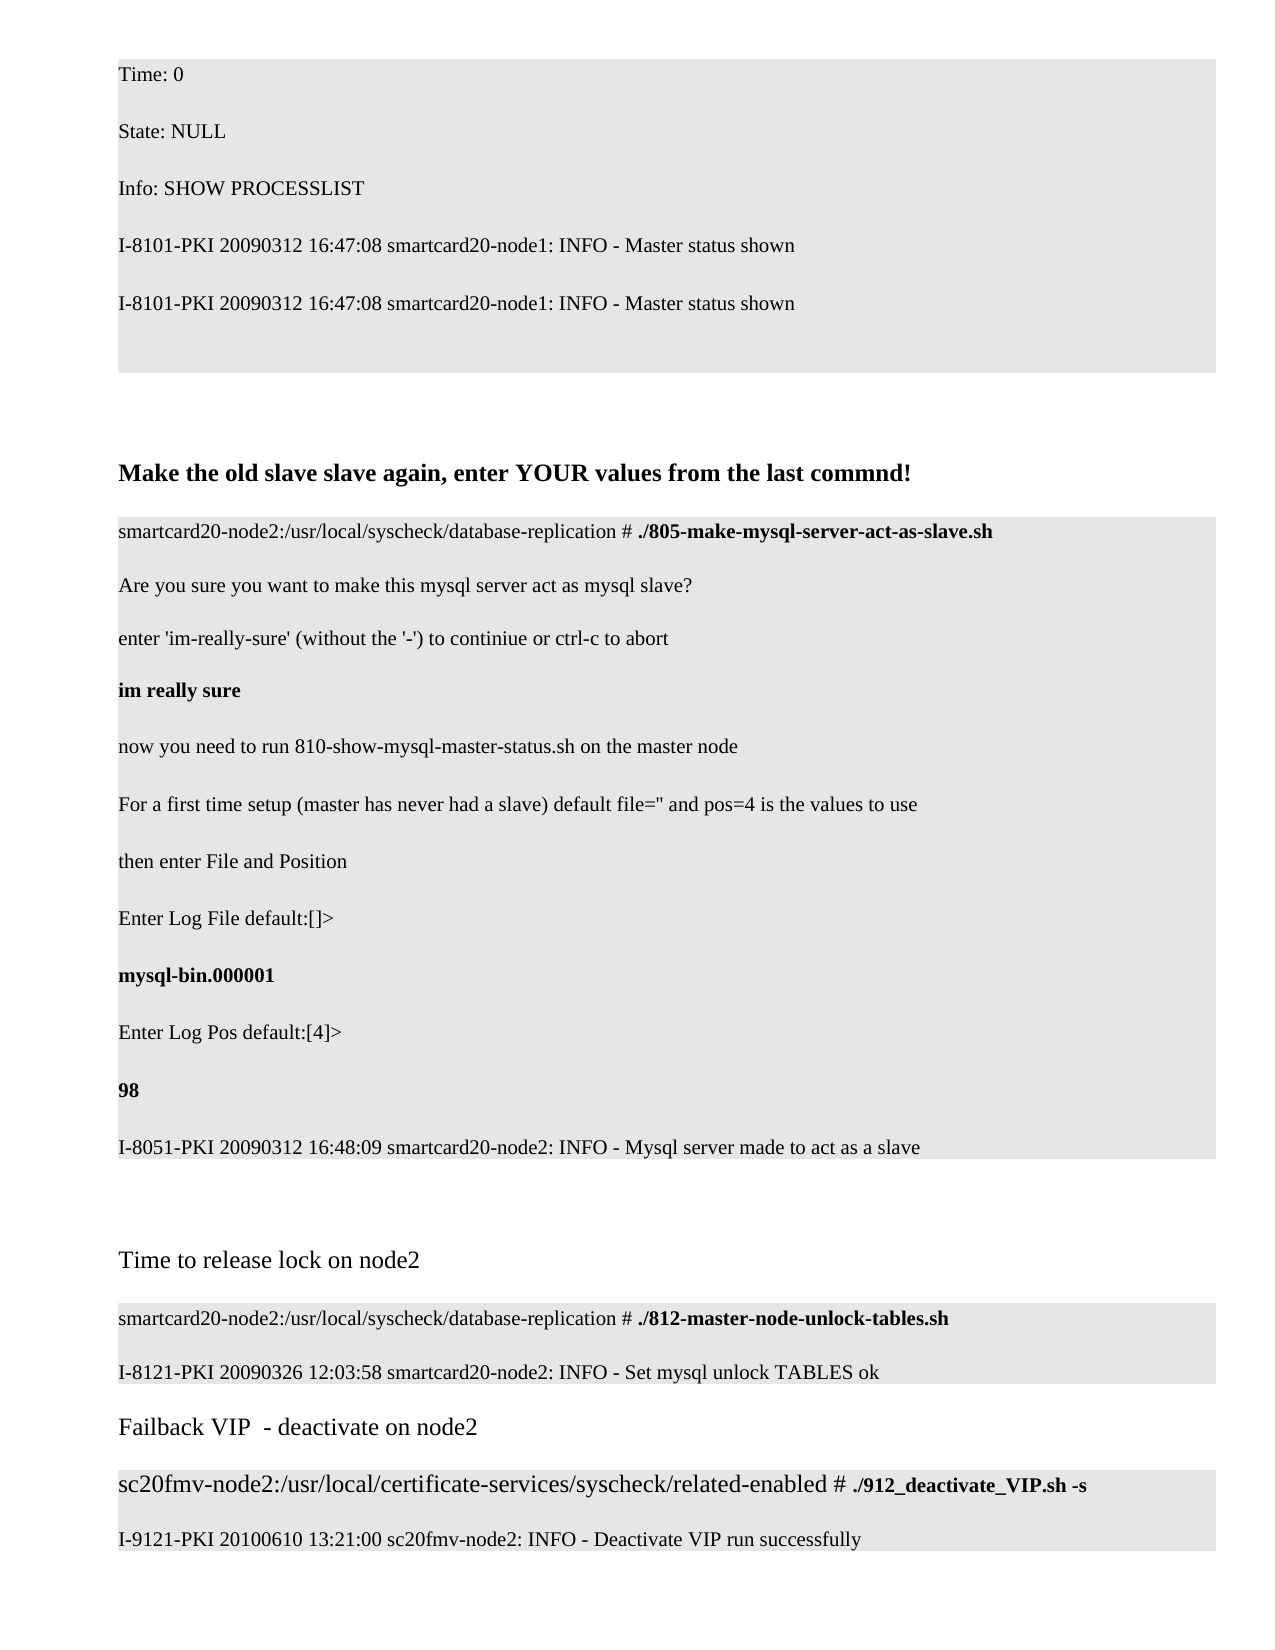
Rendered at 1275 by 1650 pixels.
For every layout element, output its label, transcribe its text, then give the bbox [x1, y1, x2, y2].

text Failback VIP - deactivate on node2 [118, 1413, 1216, 1441]
text im really sure [118, 679, 1216, 702]
text sc20fmv-node2:/usr/local/certificate-services/syscheck/related-enabled # ./912_deactivate_VIP.sh -s [118, 1470, 1216, 1498]
text Info: SHOW PROCESSLIST [118, 173, 1216, 201]
text Time: 0 [118, 59, 1216, 87]
text I-9121-PKI 20100610 13:21:00 sc20fmv-node2: INFO - Deactivate VIP run successfully [118, 1528, 1216, 1551]
text I-8051-PKI 20090312 16:48:09 smartcard20-node2: INFO - Mysql server made to act as a slave [118, 1132, 1216, 1159]
text Make the old slave slave again, enter YOUR values from the last commnd! [118, 459, 1216, 487]
text Enter Log Pos default:[4]> [118, 1017, 1216, 1045]
text mysql-bin.000001 [118, 960, 1216, 988]
text Enter Log File default:[]> [118, 903, 1216, 931]
text State: NULL [118, 116, 1216, 144]
text I-8101-PKI 20090312 16:47:08 smartcard20-node1: INFO - Master status shown [118, 231, 1216, 258]
text smartcard20-node2:/usr/local/syscheck/database-replication # ./805-make-mysql-server-act-as-slave.sh [118, 517, 1216, 544]
text 98 [118, 1075, 1216, 1102]
text now you need to run 810-show-mysql-master-status.sh on the master node [118, 732, 1216, 759]
text then enter File and Position [118, 846, 1216, 874]
text enter 'im-really-sure' (without the '-') to continiue or ctrl-c to abort [118, 626, 1216, 649]
text I-8101-PKI 20090312 16:47:08 smartcard20-node1: INFO - Master status shown [118, 288, 1216, 316]
text I-8121-PKI 20090326 12:03:58 smartcard20-node2: INFO - Set mysql unlock TABLES ok [118, 1361, 1216, 1384]
text smartcard20-node2:/usr/local/syscheck/database-replication # ./812-master-node-unlock-tables.sh [118, 1303, 1216, 1331]
text For a first time setup (master has never had a slave) default file='' and pos=4 is the values to use [118, 789, 1216, 816]
text Are you sure you want to make this mysql server act as mysql slave? [118, 574, 1216, 597]
text Time to release lock on node2 [118, 1246, 1216, 1274]
